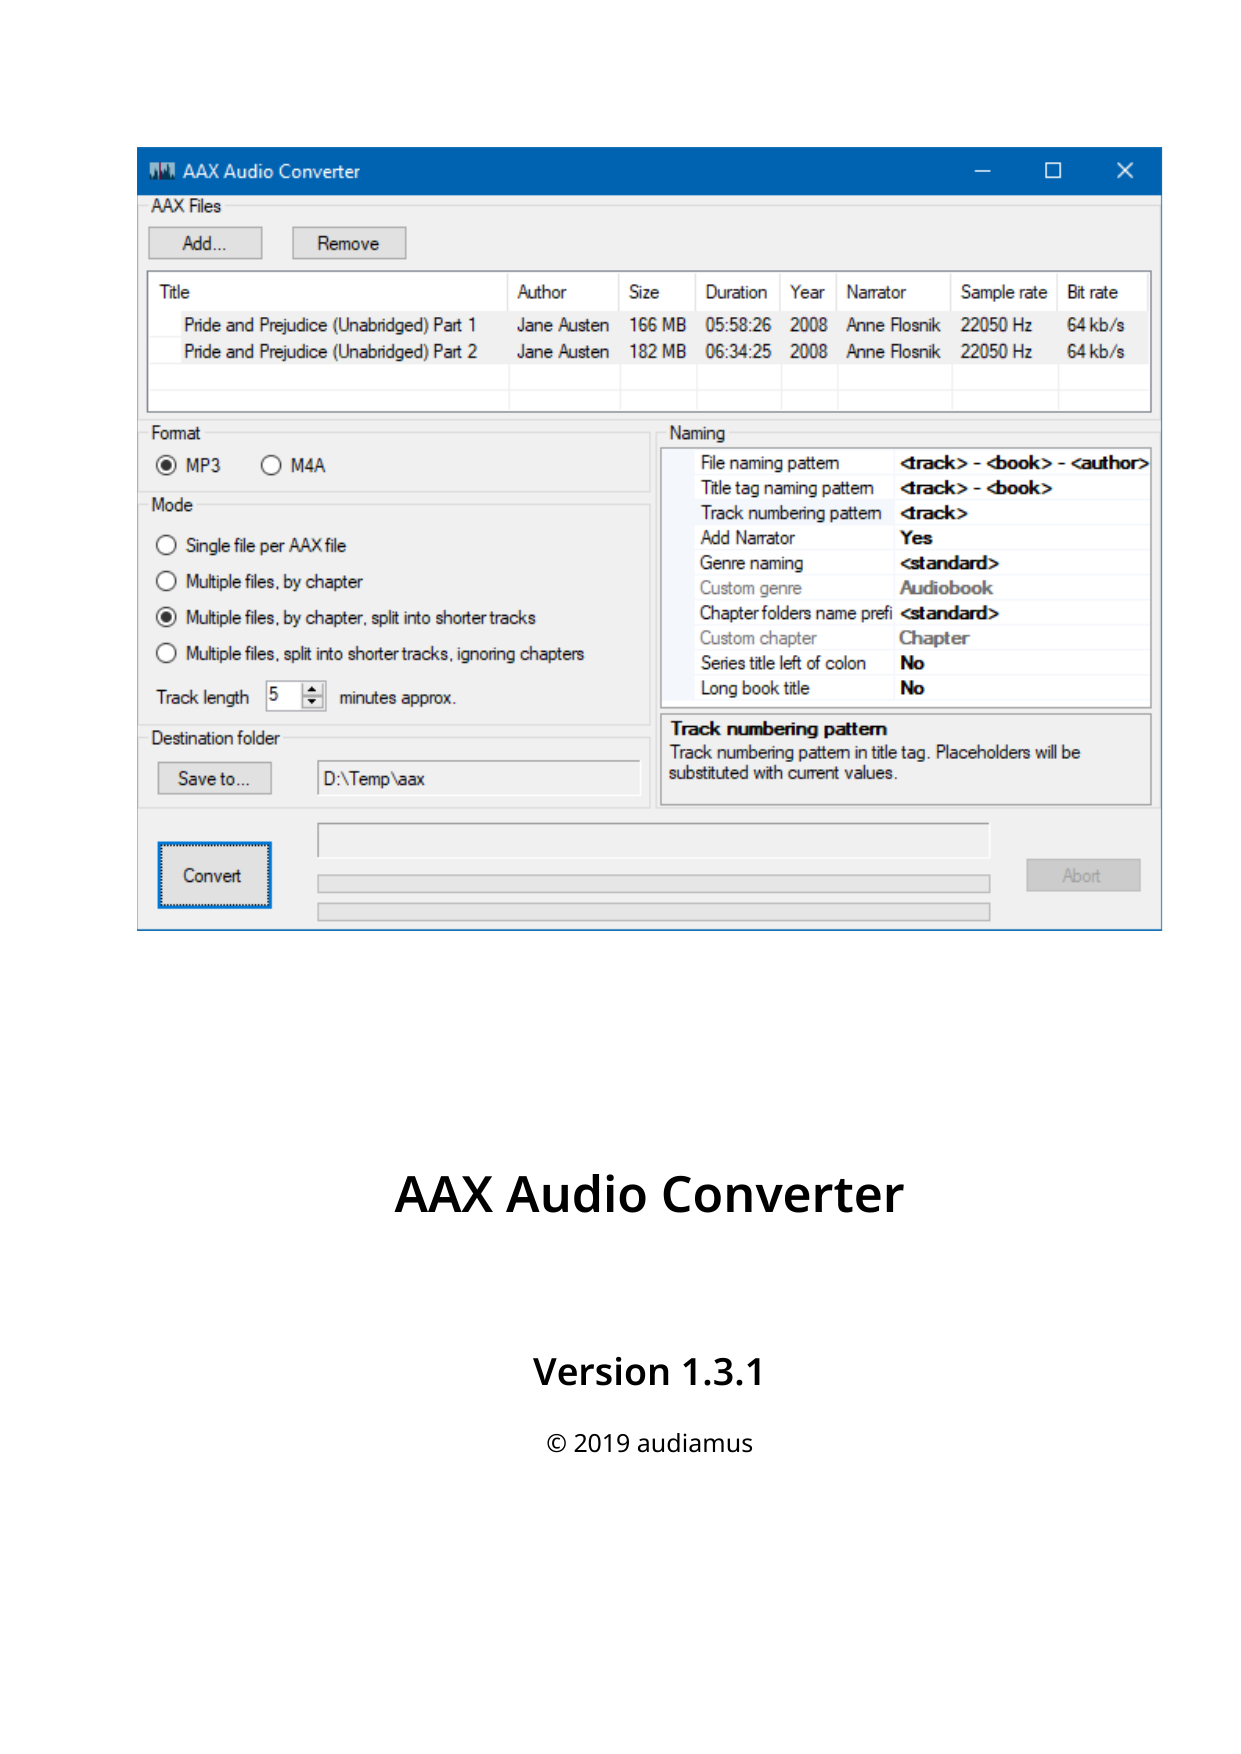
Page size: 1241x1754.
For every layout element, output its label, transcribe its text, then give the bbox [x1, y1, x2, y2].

text © 2019 audiamus [148, 1426, 1152, 1460]
title AAX Audio Converter [148, 1159, 1152, 1227]
subtitle Version 1.3.1 [148, 1345, 1152, 1396]
picture [137, 147, 1163, 931]
